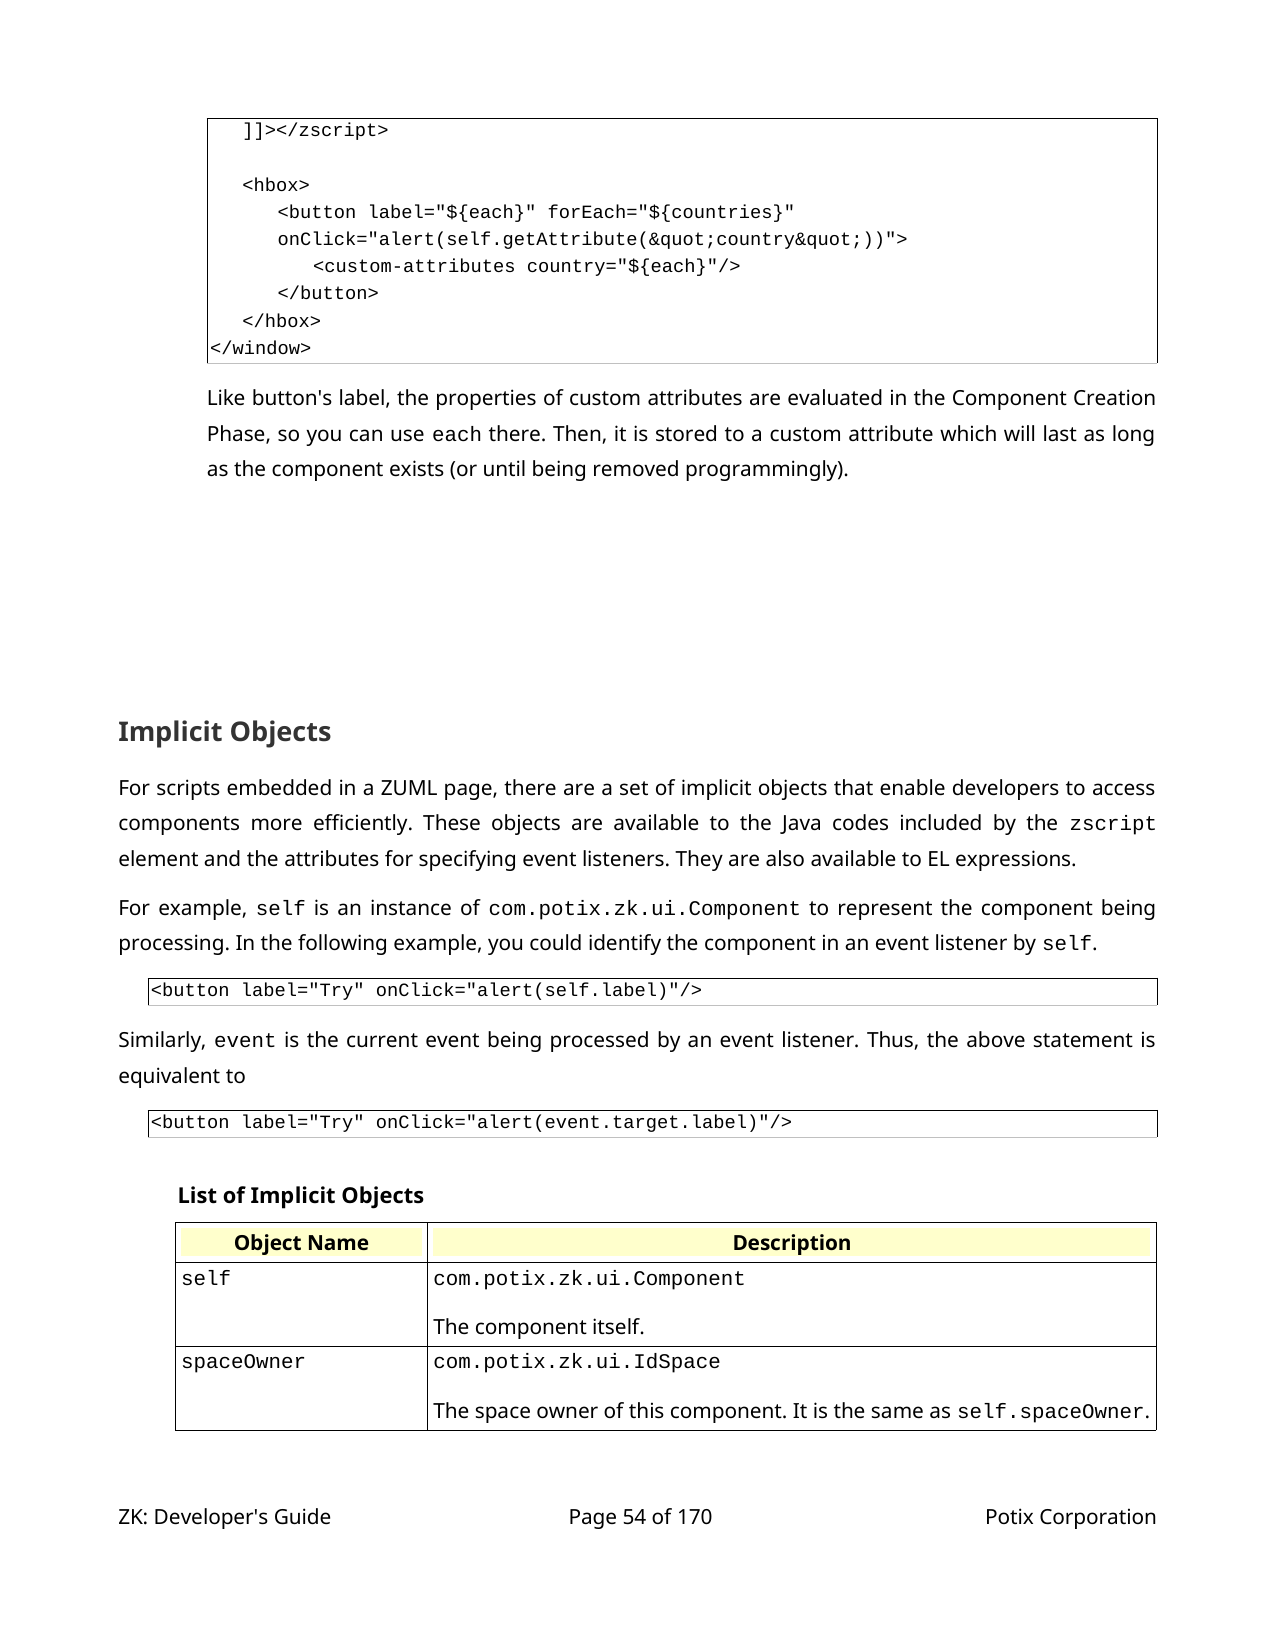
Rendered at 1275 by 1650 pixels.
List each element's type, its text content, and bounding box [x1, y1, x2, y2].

text For example, self is an instance of com.potix.zk.ui.Component to represent the component being processing. In the following example, you could identify the component in an event listener by self. [118, 893, 1157, 957]
text Like button's label, the properties of custom attributes are evaluated in the Component Creation Phase, so you can use each there. Then, it is stored to a custom attribute which will last as long as the component exists (or until being removed programmingly). [207, 383, 1157, 482]
text </button> [208, 281, 1157, 306]
text </hbox> [208, 308, 1157, 333]
text <custom-attributes country="${each}"/> [208, 254, 1157, 278]
text Similarly, event is the current event being processed by an event listener. Thus, the above statement is equivalent to [118, 1025, 1157, 1089]
text <button label="${each}" forEach="${countries}" [208, 200, 1157, 224]
text For scripts embedded in a ZUML page, there are a set of implicit objects that enable developers to access components more efficiently. These objects are available to the Java codes included by the zscript element and the attributes for specifying event listeners. They are also available to EL expressions. [118, 773, 1157, 872]
table_cell com.potix.zk.ui.IdSpace The space owner of this component. It is the same as self.spaceOwner. [428, 1347, 1156, 1430]
text <button label="Try" onClick="alert(self.label)"/> [149, 979, 1157, 1005]
text ]]></zscript> [208, 119, 1157, 142]
text <hbox> [208, 172, 1157, 197]
table_header Object Name [176, 1223, 427, 1262]
table_cell com.potix.zk.ui.Component The component itself. [428, 1263, 1156, 1346]
table_header Description [428, 1223, 1156, 1262]
text <button label="Try" onClick="alert(event.target.label)"/> [149, 1111, 1157, 1137]
text onClick="alert(self.getAttribute(&quot;country&quot;))"> [208, 227, 1157, 251]
table_cell self [176, 1263, 427, 1346]
table_cell spaceOwner [176, 1347, 427, 1430]
text </window> [208, 336, 1157, 363]
subtitle Implicit Objects [118, 713, 1157, 749]
subtitle List of Implicit Objects [177, 1179, 1157, 1209]
